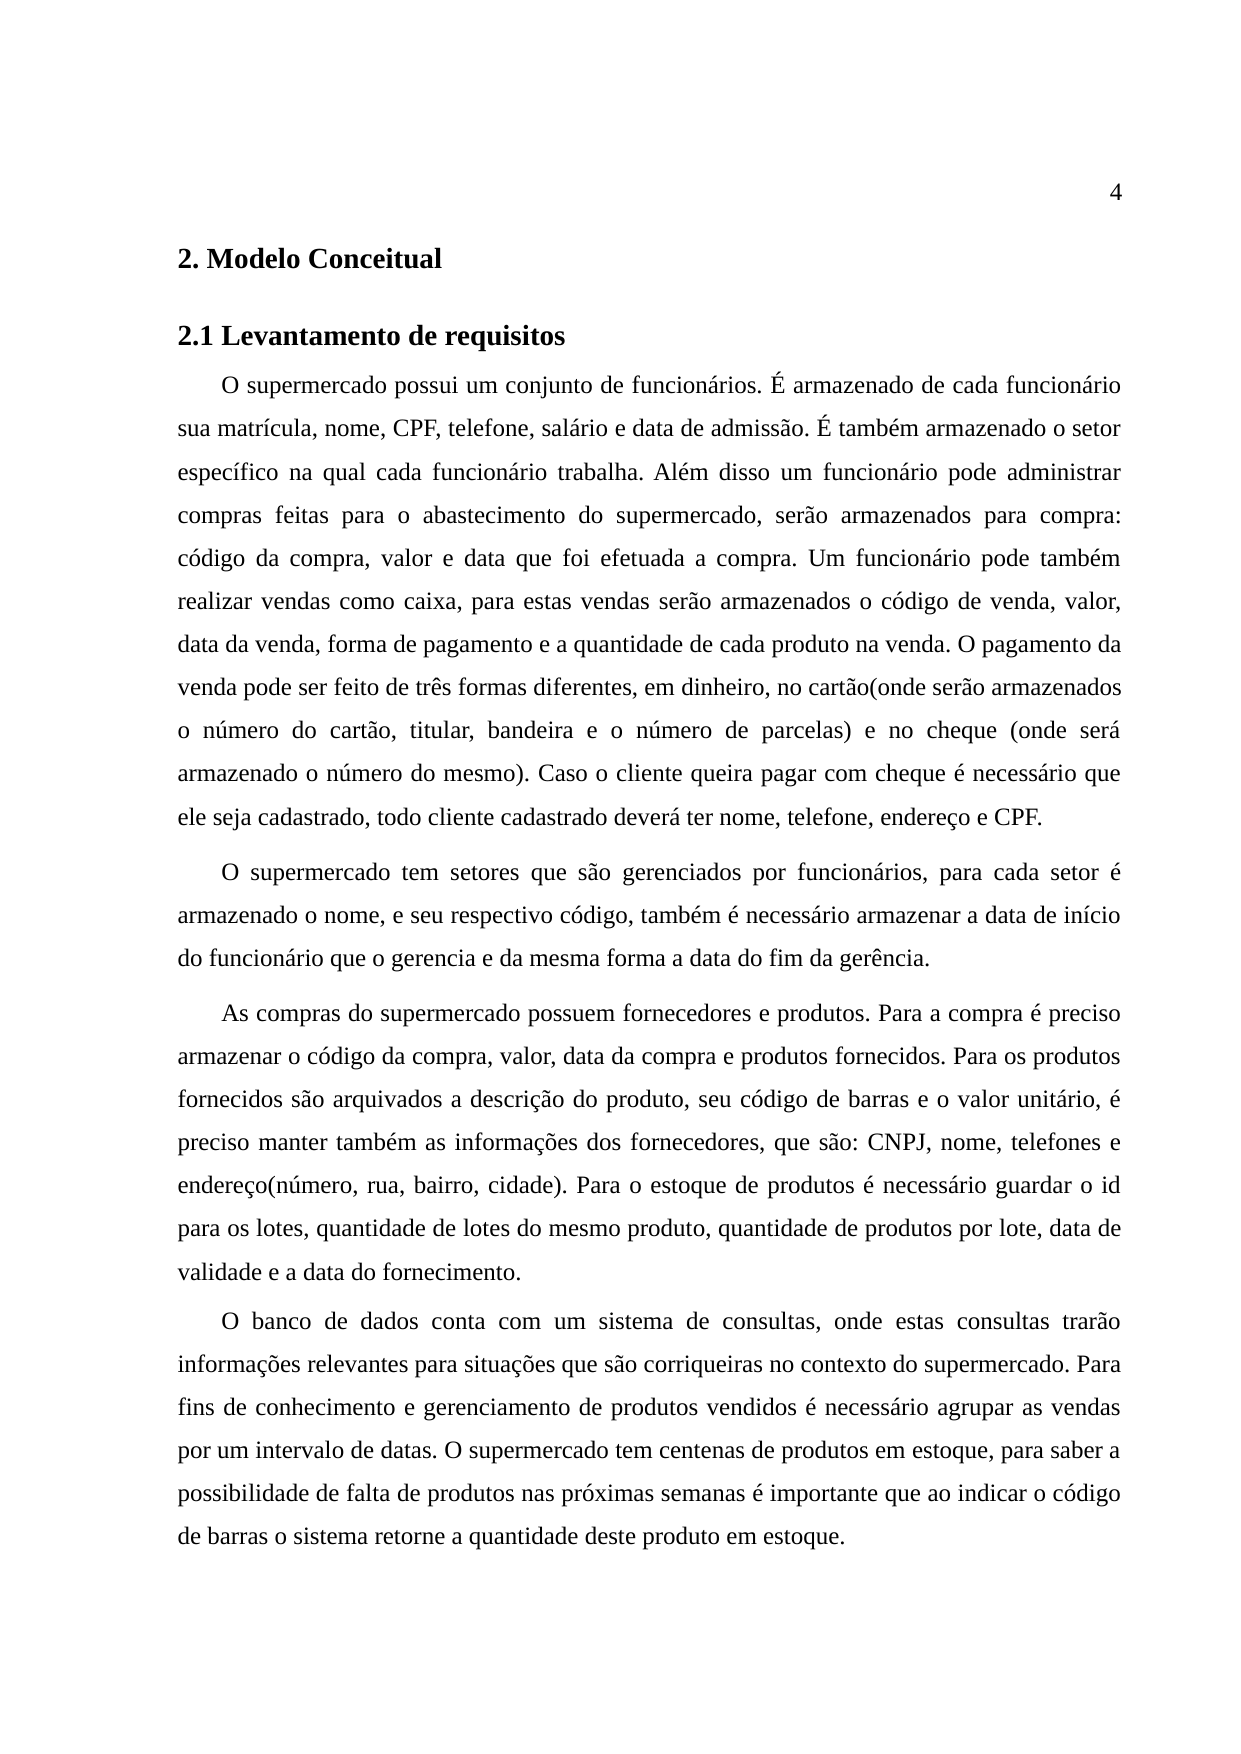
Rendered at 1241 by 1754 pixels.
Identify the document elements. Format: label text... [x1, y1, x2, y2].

text 2. Modelo Conceitual [177, 241, 1122, 275]
subtitle 2.1 Levantamento de requisitos [177, 318, 1122, 352]
text O supermercado possui um conjunto de funcionários. É armazenado de cada funcionário sua matrícula, nome, CPF, telefone, salário e data de admissão. É também armazenado o setor específico na qual cada funcionário trabalha. Além disso um funcionário pode administrar compras feitas para o abastecimento do supermercado, serão armazenados para compra: código da compra, valor e data que foi efetuada a compra. Um funcionário pode também realizar vendas como caixa, para estas vendas serão armazenados o código de venda, valor, data da venda, forma de pagamento e a quantidade de cada produto na venda. O pagamento da venda pode ser feito de três formas diferentes, em dinheiro, no cartão(onde serão armazenados o número do cartão, titular, bandeira e o número de parcelas) e no cheque (onde será armazenado o número do mesmo). Caso o cliente queira pagar com cheque é necessário que ele seja cadastrado, todo cliente cadastrado deverá ter nome, telefone, endereço e CPF. [177, 370, 1122, 830]
text O banco de dados conta com um sistema de consultas, onde estas consultas trarão informações relevantes para situações que são corriqueiras no contexto do supermercado. Para fins de conhecimento e gerenciamento de produtos vendidos é necessário agrupar as vendas por um intervalo de datas. O supermercado tem centenas de produtos em estoque, para saber a possibilidade de falta de produtos nas próximas semanas é importante que ao indicar o código de barras o sistema retorne a quantidade deste produto em estoque. [177, 1306, 1122, 1550]
text O supermercado tem setores que são gerenciados por funcionários, para cada setor é armazenado o nome, e seu respectivo código, também é necessário armazenar a data de início do funcionário que o gerencia e da mesma forma a data do fim da gerência. [177, 857, 1122, 972]
text As compras do supermercado possuem fornecedores e produtos. Para a compra é preciso armazenar o código da compra, valor, data da compra e produtos fornecidos. Para os produtos fornecidos são arquivados a descrição do produto, seu código de barras e o valor unitário, é preciso manter também as informações dos fornecedores, que são: CNPJ, nome, telefones e endereço(número, rua, bairro, cidade). Para o estoque de produtos é necessário guardar o id para os lotes, quantidade de lotes do mesmo produto, quantidade de produtos por lote, data de validade e a data do fornecimento. [177, 998, 1122, 1285]
